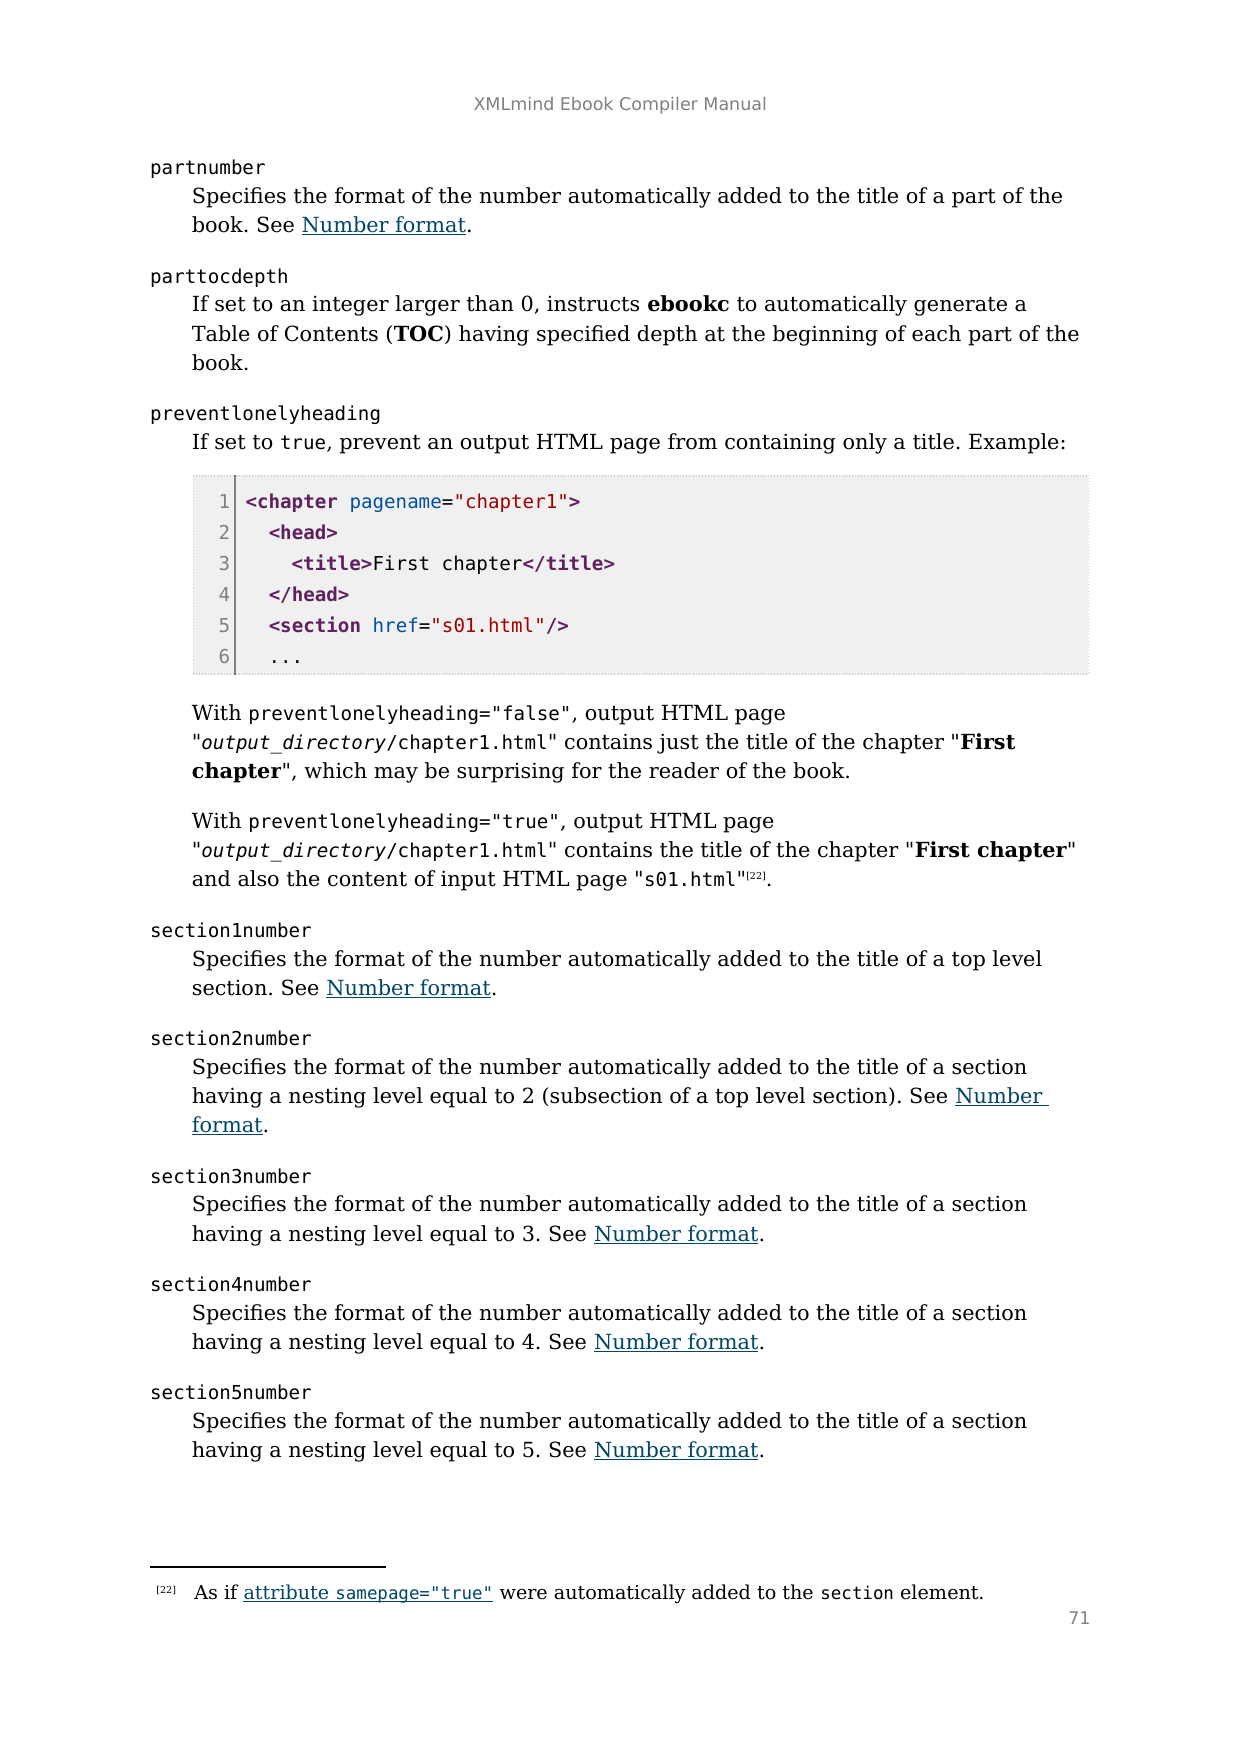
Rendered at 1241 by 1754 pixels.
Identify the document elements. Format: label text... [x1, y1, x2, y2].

text [22] As if attribute samepage="true" were automatically added to the section element. [150, 1573, 1090, 1604]
text With preventlonelyheading="true", output HTML page "output_directory/chapter1.html" contains the title of the chapter "First chapter" and also the content of input HTML page "s01.html"[22]. [192, 804, 1090, 892]
picture [357, 1589, 361, 1599]
text Specifies the format of the number automatically added to the title of a section having a nesting level equal to 5. See Number format. [192, 1404, 1090, 1462]
text With preventlonelyheading="false", output HTML page "output_directory/chapter1.html" contains just the title of the chapter "First chapter", which may be surprising for the reader of the book. [192, 696, 1090, 783]
text Specifies the format of the number automatically added to the title of a section having a nesting level equal to 3. See Number format. [192, 1187, 1090, 1246]
table_header 1 2 3 4 5 6 [193, 475, 234, 673]
text preventlonelyheading [150, 396, 1090, 425]
picture [312, 1591, 317, 1599]
text Specifies the format of the number automatically added to the title of a section having a nesting level equal to 4. See Number format. [192, 1296, 1090, 1354]
table_header <chapter pagename="chapter1"> <head> <title>First chapter</title> </head> <section href="s01.html"/> ... [236, 475, 1088, 673]
text If set to true, prevent an output HTML page from containing only a title. Example: [192, 425, 1090, 454]
text Specifies the format of the number automatically added to the title of a section having a nesting level equal to 2 (subsection of a top level section). See Number format. [192, 1050, 1090, 1137]
text section2number [150, 1021, 1090, 1050]
text section4number [150, 1267, 1090, 1296]
text partnumber [150, 150, 1090, 179]
text Specifies the format of the number automatically added to the title of a part of the book. See Number format. [192, 179, 1090, 237]
picture [441, 1587, 449, 1596]
text If set to an integer larger than 0, instructs ebookc to automatically generate a Table of Contents (TOC) having specified depth at the beginning of each part of the book. [192, 287, 1090, 375]
text section3number [150, 1158, 1090, 1187]
text section1number [150, 912, 1090, 942]
text Specifies the format of the number automatically added to the title of a top level section. See Number format. [192, 942, 1090, 1000]
text parttocdepth [150, 258, 1090, 287]
text section5number [150, 1375, 1090, 1404]
